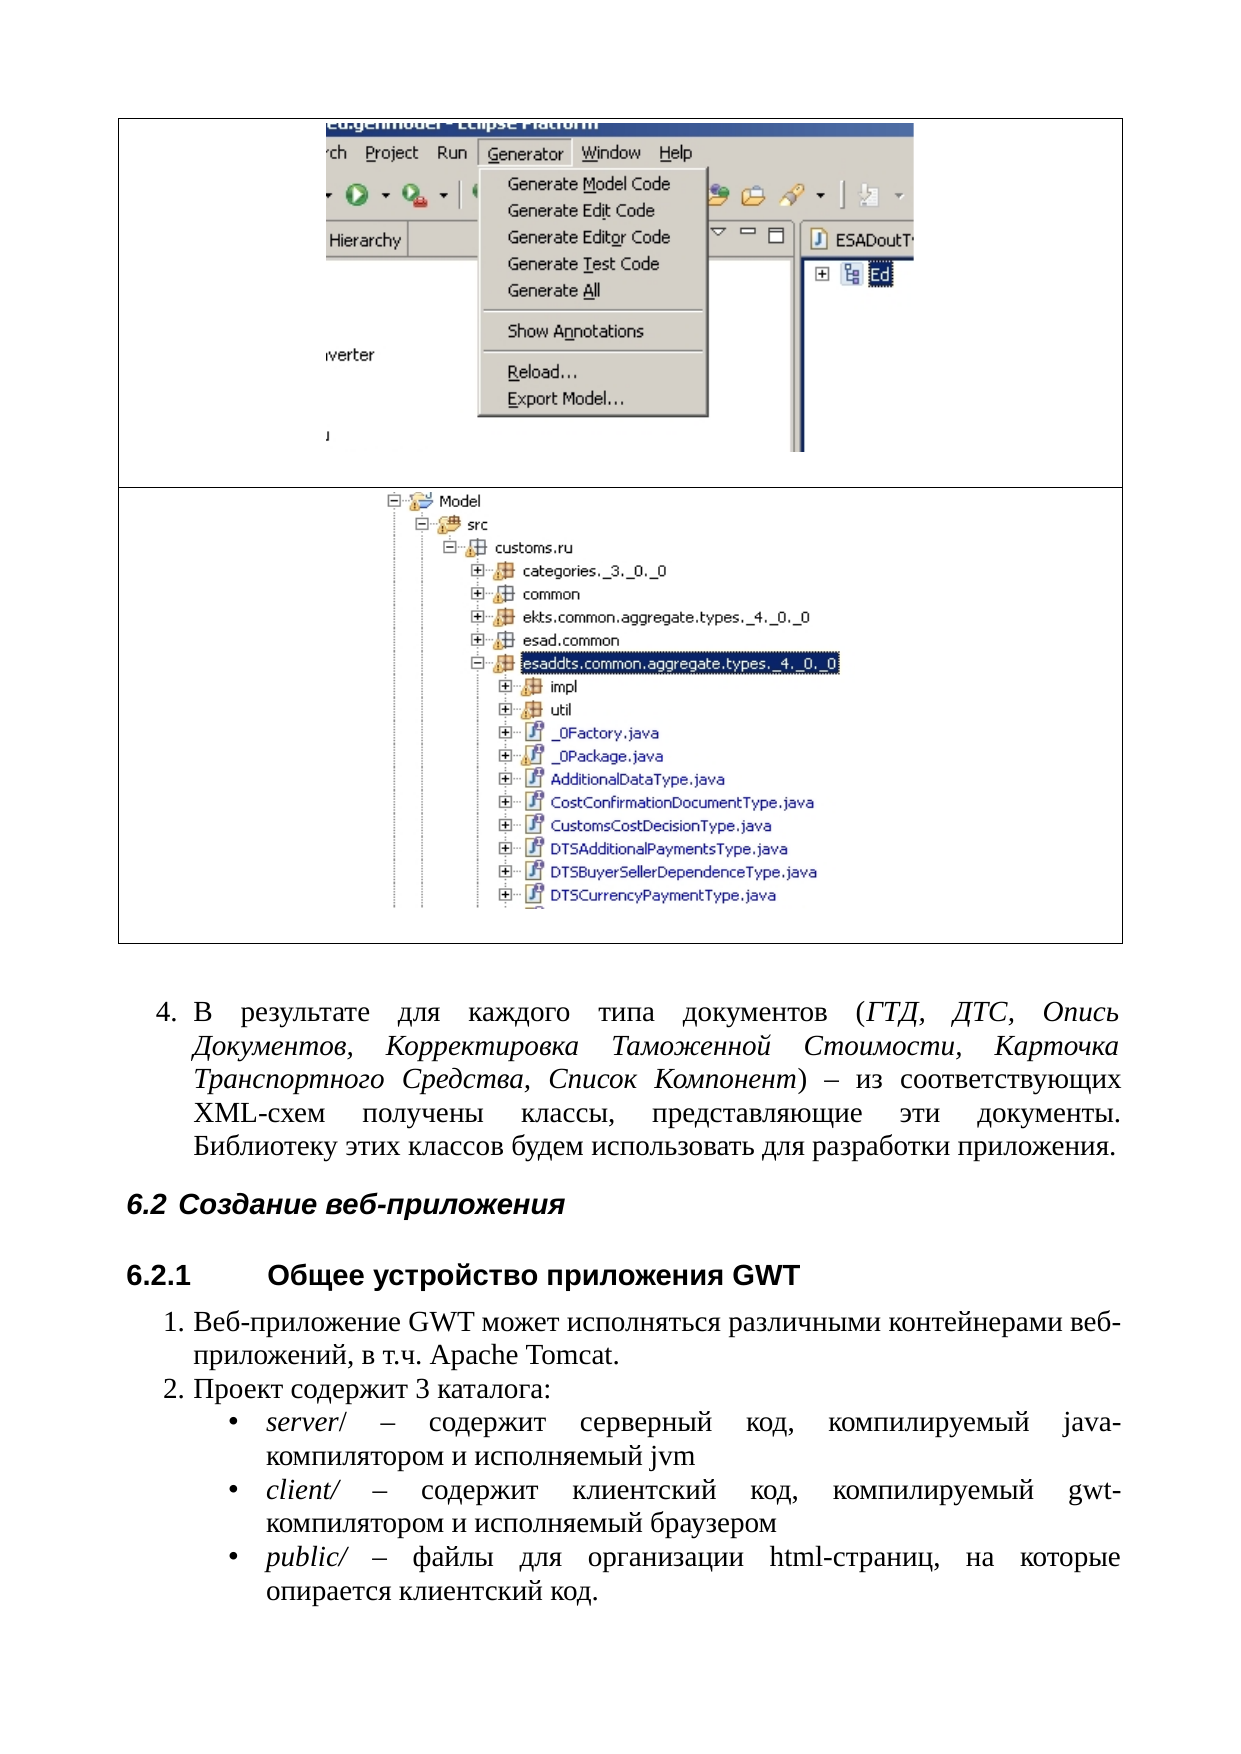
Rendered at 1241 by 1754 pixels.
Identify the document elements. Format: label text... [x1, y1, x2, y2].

list Проект содержит 3 каталога: [156, 1371, 1122, 1404]
list Веб-приложение GWT может исполняться различными контейнерами веб-приложений, в т.ч. Apache Tomcat. [156, 1304, 1122, 1371]
subtitle Создание веб-приложения [118, 1187, 1122, 1220]
list server/ – содержит серверный код, компилируемый java-компилятором и исполняемый jvm [228, 1404, 1122, 1472]
picture [385, 492, 855, 909]
table_cell [119, 488, 1122, 492]
list client/ – содержит клиентский код, компилируемый gwt-компилятором и исполняемый браузером [228, 1472, 1122, 1539]
list В результате для каждого типа документов (ГТД, ДТС, Опись Документов, Корректировка Таможенной Стоимости, Карточка Транспортного Средства, Список Компонент) – из соответствующих XML-схем получены классы, представляющие эти документы. Библиотеку этих классов будем использовать для разработки приложения. [156, 994, 1122, 1162]
subtitle Общее устройство приложения GWT [118, 1258, 1122, 1291]
table_cell [119, 493, 1122, 943]
table_cell [119, 119, 1122, 487]
list public/ – файлы для организации html-страниц, на которые опирается клиентский код. [228, 1539, 1122, 1606]
picture [326, 123, 914, 452]
